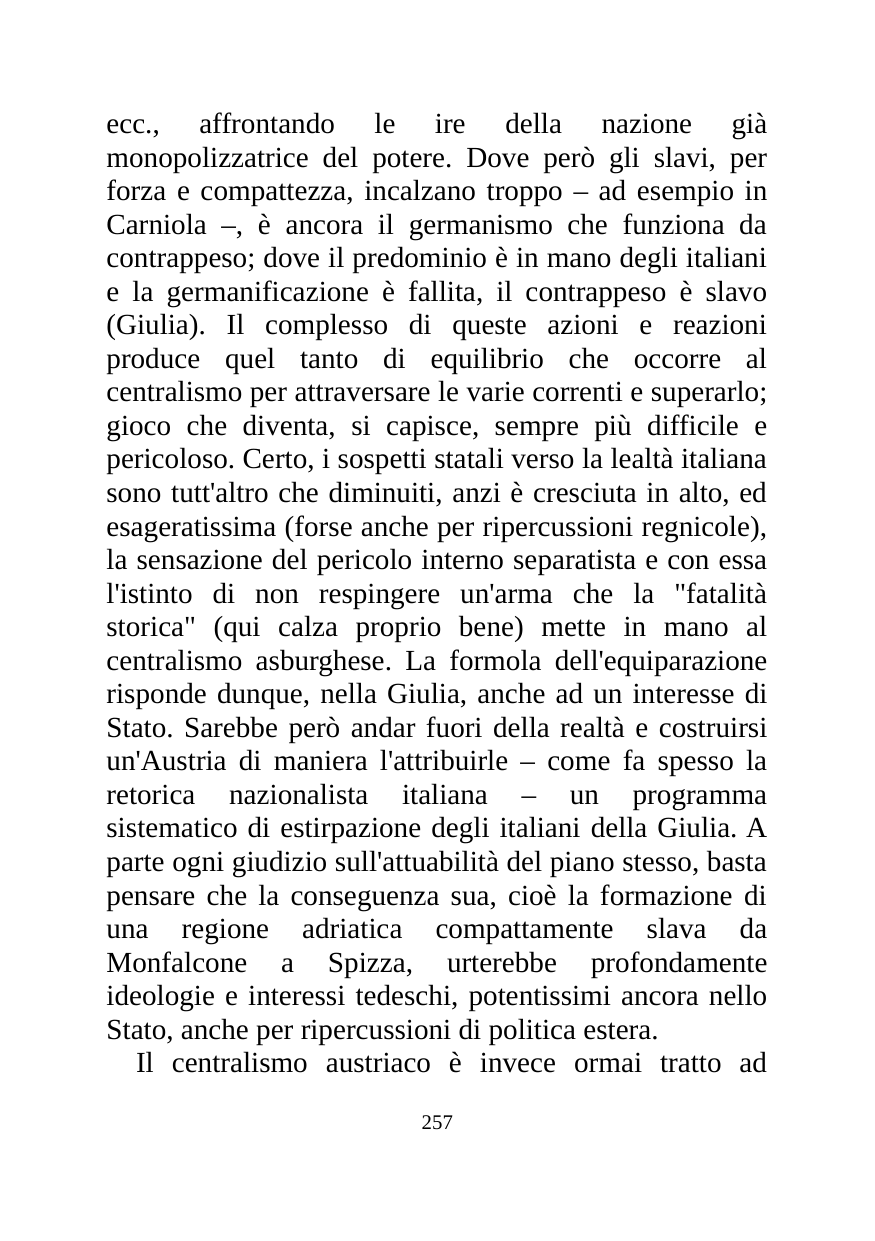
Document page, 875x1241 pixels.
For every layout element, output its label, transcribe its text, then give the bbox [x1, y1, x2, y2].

text ecc., affrontando le ire della nazione già monopolizzatrice del potere. Dove però gli slavi, per forza e compattezza, incalzano troppo – ad esempio in Carniola –, è ancora il germanismo che funziona da contrappeso; dove il predominio è in mano degli italiani e la germanificazione è fallita, il contrappeso è slavo (Giulia). Il complesso di queste azioni e reazioni produce quel tanto di equilibrio che occorre al centralismo per attraversare le varie correnti e superarlo; gioco che diventa, si capisce, sempre più difficile e pericoloso. Certo, i sospetti statali verso la lealtà italiana sono tutt'altro che diminuiti, anzi è cresciuta in alto, ed esageratissima (forse anche per ripercussioni regnicole), la sensazione del pericolo interno separatista e con essa l'istinto di non respingere un'arma che la "fatalità storica" (qui calza proprio bene) mette in mano al centralismo asburghese. La formola dell'equiparazione risponde dunque, nella Giulia, anche ad un interesse di Stato. Sarebbe però andar fuori della realtà e costruirsi un'Austria di maniera l'attribuirle – come fa spesso la retorica nazionalista italiana – un programma sistematico di estirpazione degli italiani della Giulia. A parte ogni giudizio sull'attuabilità del piano stesso, basta pensare che la conseguenza sua, cioè la formazione di una regione adriatica compattamente slava da Monfalcone a Spizza, urterebbe profondamente ideologie e interessi tedeschi, potentissimi ancora nello Stato, anche per ripercussioni di politica estera. [106, 106, 768, 1045]
text Il centralismo austriaco è invece ormai tratto ad [106, 1045, 768, 1079]
